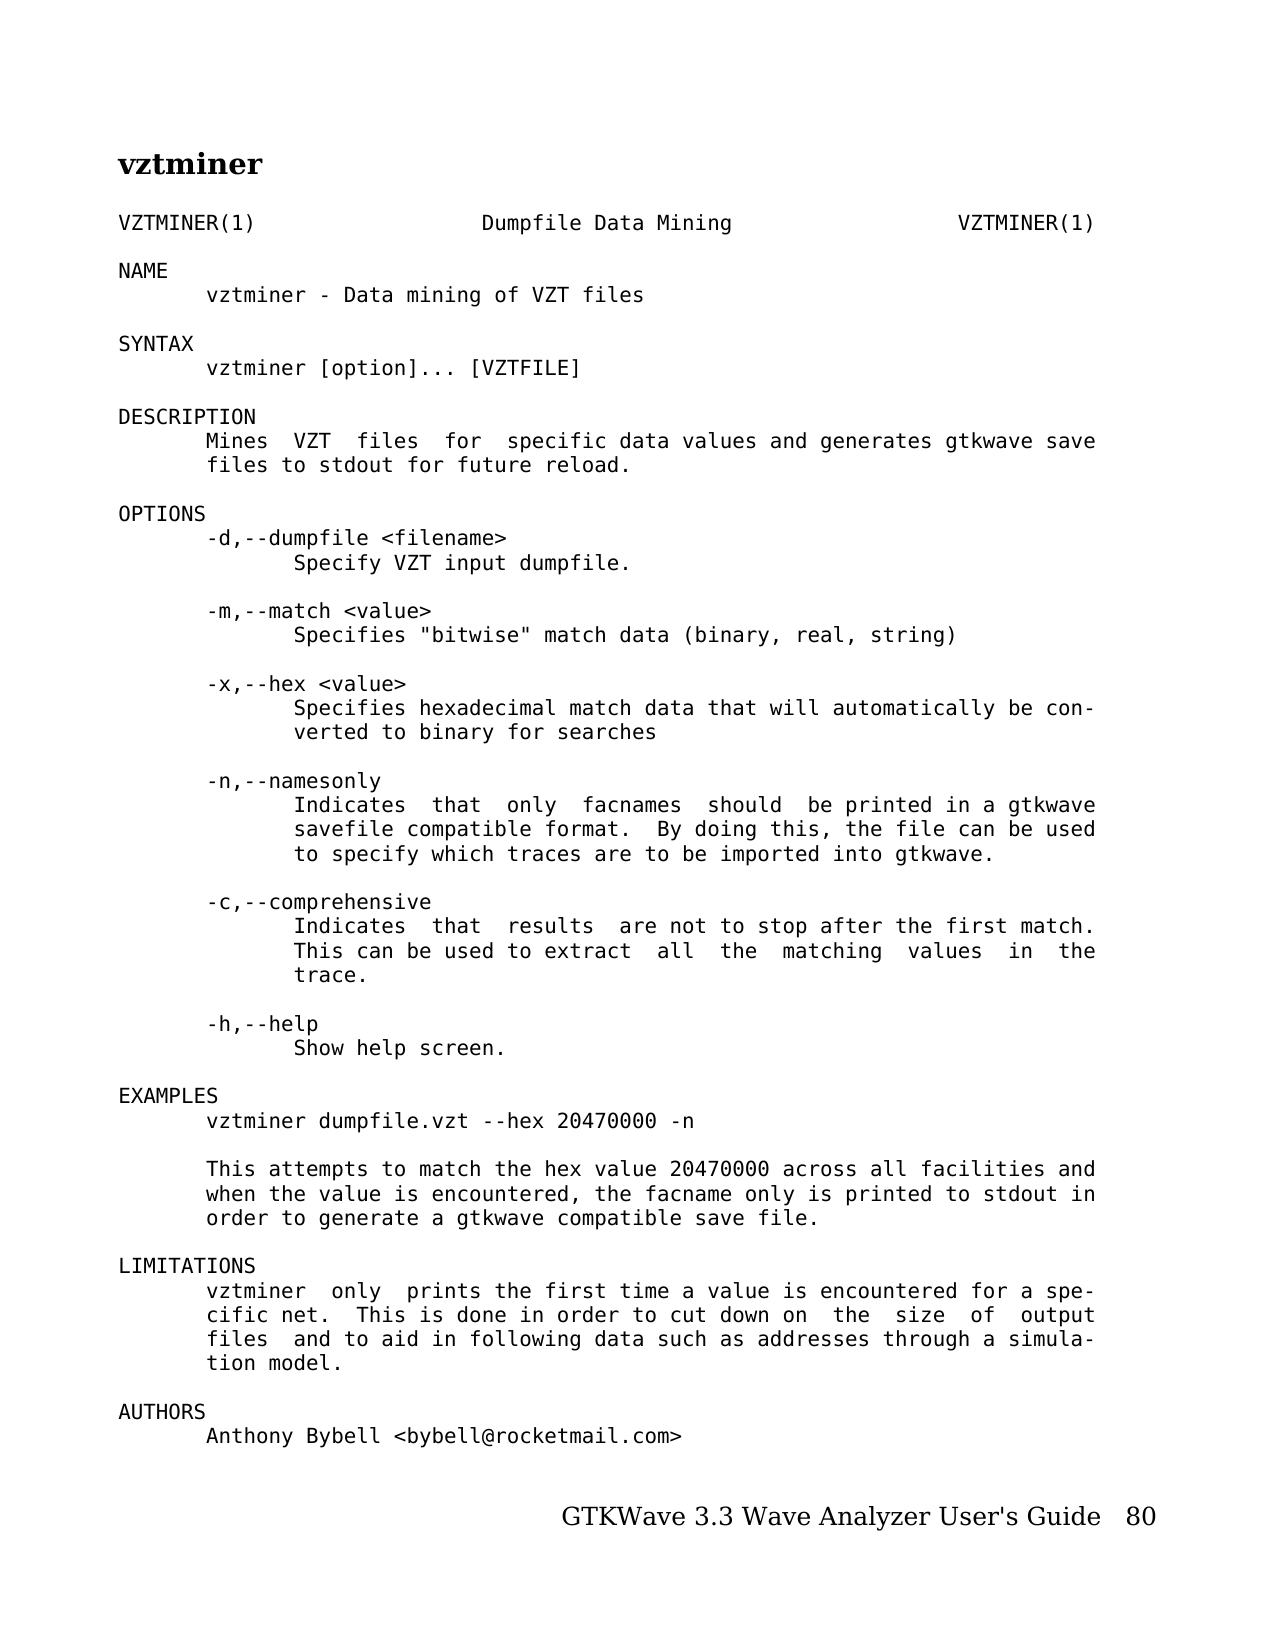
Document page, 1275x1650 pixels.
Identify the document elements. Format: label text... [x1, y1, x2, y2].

text Anthony Bybell <bybell@rocketmail.com> [118, 1424, 1157, 1448]
text AUTHORS [118, 1400, 1157, 1424]
text files to stdout for future reload. [118, 453, 1157, 478]
text VZTMINER(1) Dumpfile Data Mining VZTMINER(1) [118, 211, 1157, 235]
text -n,--namesonly [118, 769, 1157, 793]
text -d,--dumpfile <filename> [118, 526, 1157, 551]
subtitle vztminer [118, 147, 1157, 182]
text vztminer - Data mining of VZT files [118, 283, 1157, 308]
text verted to binary for searches [118, 720, 1157, 745]
text EXAMPLES [118, 1084, 1157, 1109]
text cific net. This is done in order to cut down on the size of output [118, 1303, 1157, 1327]
text vztminer only prints the first time a value is encountered for a spe- [118, 1279, 1157, 1303]
text to specify which traces are to be imported into gtkwave. [118, 842, 1157, 866]
text vztminer dumpfile.vzt --hex 20470000 -n [118, 1109, 1157, 1133]
text This attempts to match the hex value 20470000 across all facilities and [118, 1157, 1157, 1182]
text when the value is encountered, the facname only is printed to stdout in [118, 1182, 1157, 1206]
text SYNTAX [118, 332, 1157, 356]
text LIMITATIONS [118, 1254, 1157, 1279]
text Indicates that results are not to stop after the first match. [118, 914, 1157, 939]
text -x,--hex <value> [118, 672, 1157, 696]
text DESCRIPTION [118, 405, 1157, 429]
text Mines VZT files for specific data values and generates gtkwave save [118, 429, 1157, 453]
text order to generate a gtkwave compatible save file. [118, 1206, 1157, 1230]
text This can be used to extract all the matching values in the [118, 939, 1157, 963]
text -c,--comprehensive [118, 890, 1157, 914]
text -h,--help [118, 1012, 1157, 1036]
text Specify VZT input dumpfile. [118, 551, 1157, 575]
text OPTIONS [118, 502, 1157, 526]
text NAME [118, 259, 1157, 283]
text -m,--match <value> [118, 599, 1157, 623]
text tion model. [118, 1351, 1157, 1376]
text savefile compatible format. By doing this, the file can be used [118, 817, 1157, 842]
text files and to aid in following data such as addresses through a simula- [118, 1327, 1157, 1351]
text Show help screen. [118, 1036, 1157, 1060]
text trace. [118, 963, 1157, 987]
text Indicates that only facnames should be printed in a gtkwave [118, 793, 1157, 817]
text Specifies hexadecimal match data that will automatically be con- [118, 696, 1157, 720]
text Specifies "bitwise" match data (binary, real, string) [118, 623, 1157, 648]
text vztminer [option]... [VZTFILE] [118, 356, 1157, 381]
